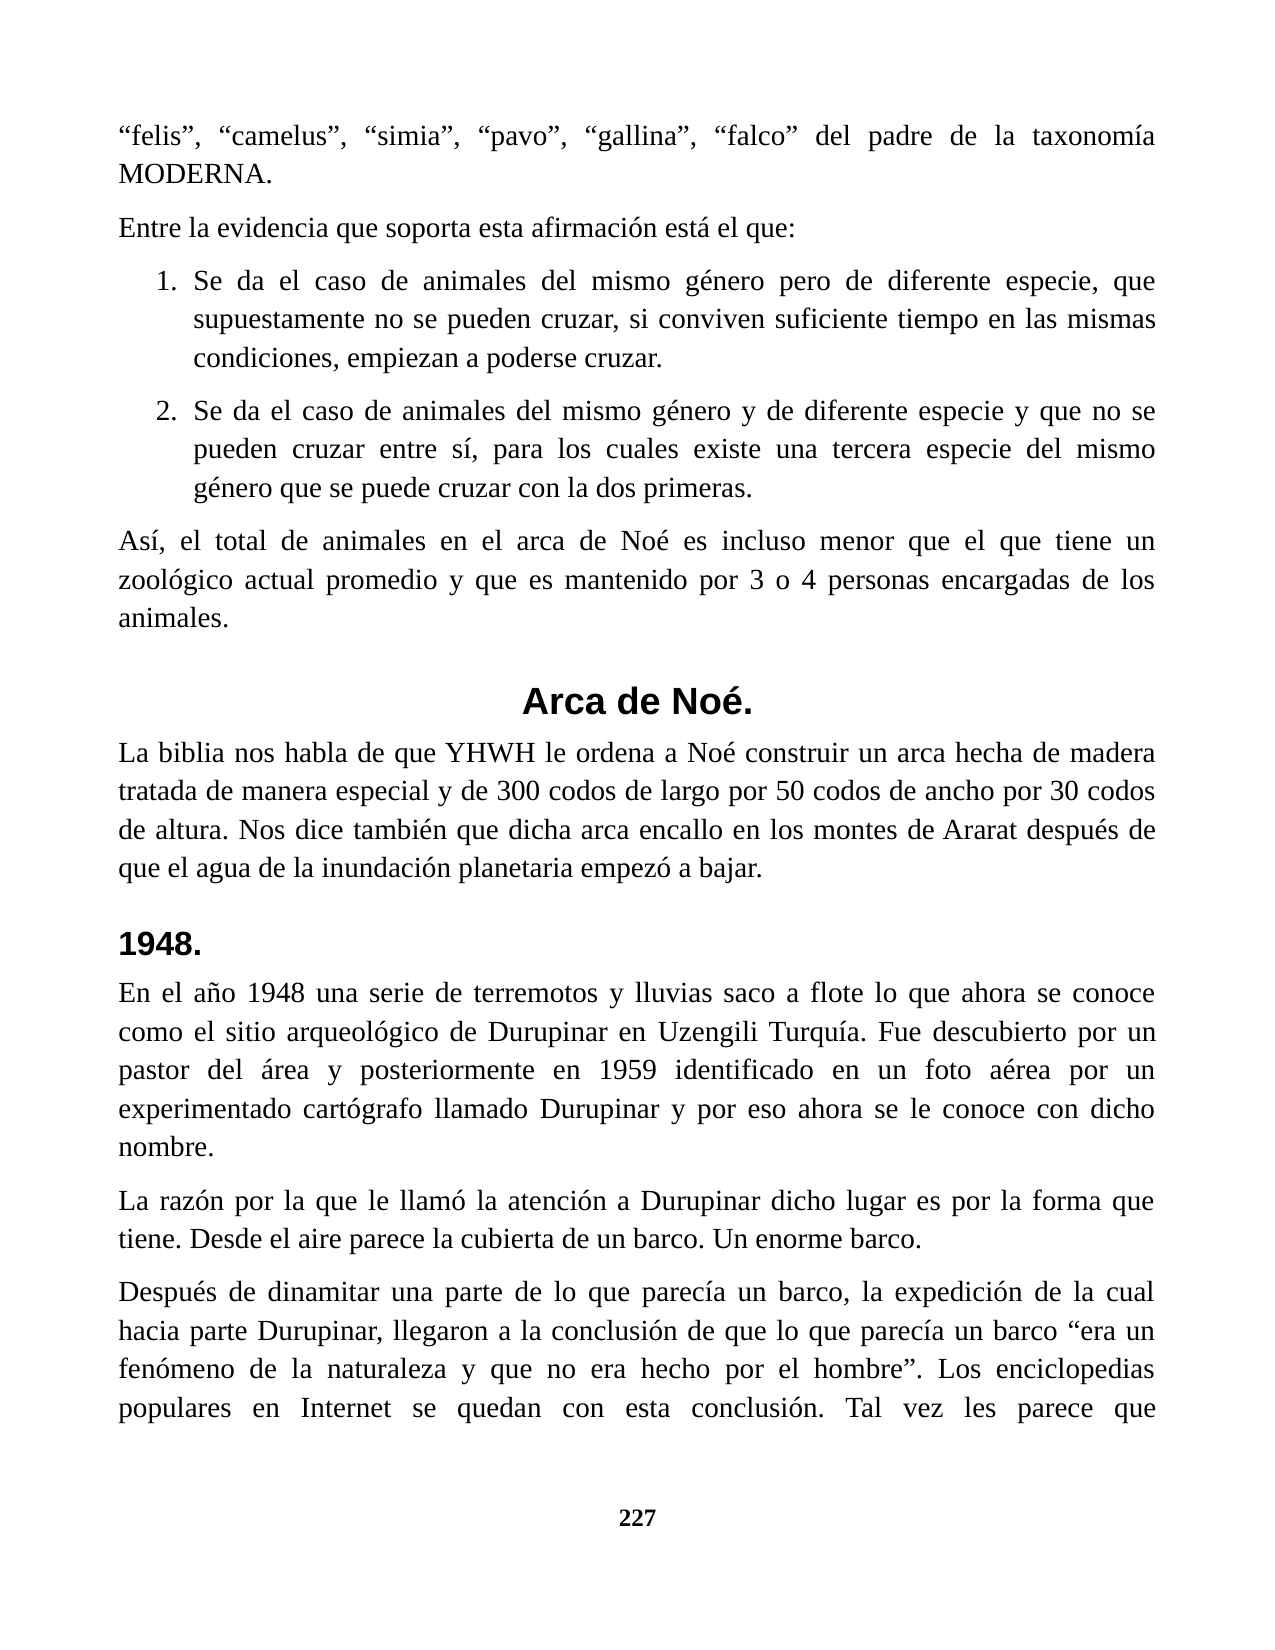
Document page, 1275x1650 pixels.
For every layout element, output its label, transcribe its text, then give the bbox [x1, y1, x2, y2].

text Entre la evidencia que soporta esta afirmación está el que: [118, 210, 1157, 243]
list Se da el caso de animales del mismo género y de diferente especie y que no se pueden cruzar entre sí, para los cuales existe una tercera especie del mismo género que se puede cruzar con la dos primeras. [156, 393, 1157, 504]
subtitle 1948. [118, 924, 1157, 963]
text Así, el total de animales en el arca de Noé es incluso menor que el que tiene un zoológico actual promedio y que es mantenido por 3 o 4 personas encargadas de los animales. [118, 523, 1157, 634]
list Se da el caso de animales del mismo género pero de diferente especie, que supuestamente no se pueden cruzar, si conviven suficiente tiempo en las mismas condiciones, empiezan a poderse cruzar. [156, 263, 1157, 373]
subtitle Arca de Noé. [118, 678, 1157, 722]
text La biblia nos habla de que YHWH le ordena a Noé construir un arca hecha de madera tratada de manera especial y de 300 codos de largo por 50 codos de ancho por 30 codos de altura. Nos dice también que dicha arca encallo en los montes de Ararat después de que el agua de la inundación planetaria empezó a bajar. [118, 735, 1157, 884]
text “felis”, “camelus”, “simia”, “pavo”, “gallina”, “falco” del padre de la taxonomía MODERNA. [118, 118, 1157, 190]
text En el año 1948 una serie de terremotos y lluvias saco a flote lo que ahora se conoce como el sitio arqueológico de Durupinar en Uzengili Turquía. Fue descubierto por un pastor del área y posteriormente en 1959 identificado en un foto aérea por un experimentado cartógrafo llamado Durupinar y por eso ahora se le conoce con dicho nombre. [118, 975, 1157, 1163]
text La razón por la que le llamó la atención a Durupinar dicho lugar es por la forma que tiene. Desde el aire parece la cubierta de un barco. Un enorme barco. [118, 1183, 1157, 1255]
text Después de dinamitar una parte de lo que parecía un barco, la expedición de la cual hacia parte Durupinar, llegaron a la conclusión de que lo que parecía un barco “era un fenómeno de la naturaleza y que no era hecho por el hombre”. Los enciclopedias populares en Internet se quedan con esta conclusión. Tal vez les parece que [118, 1274, 1157, 1423]
